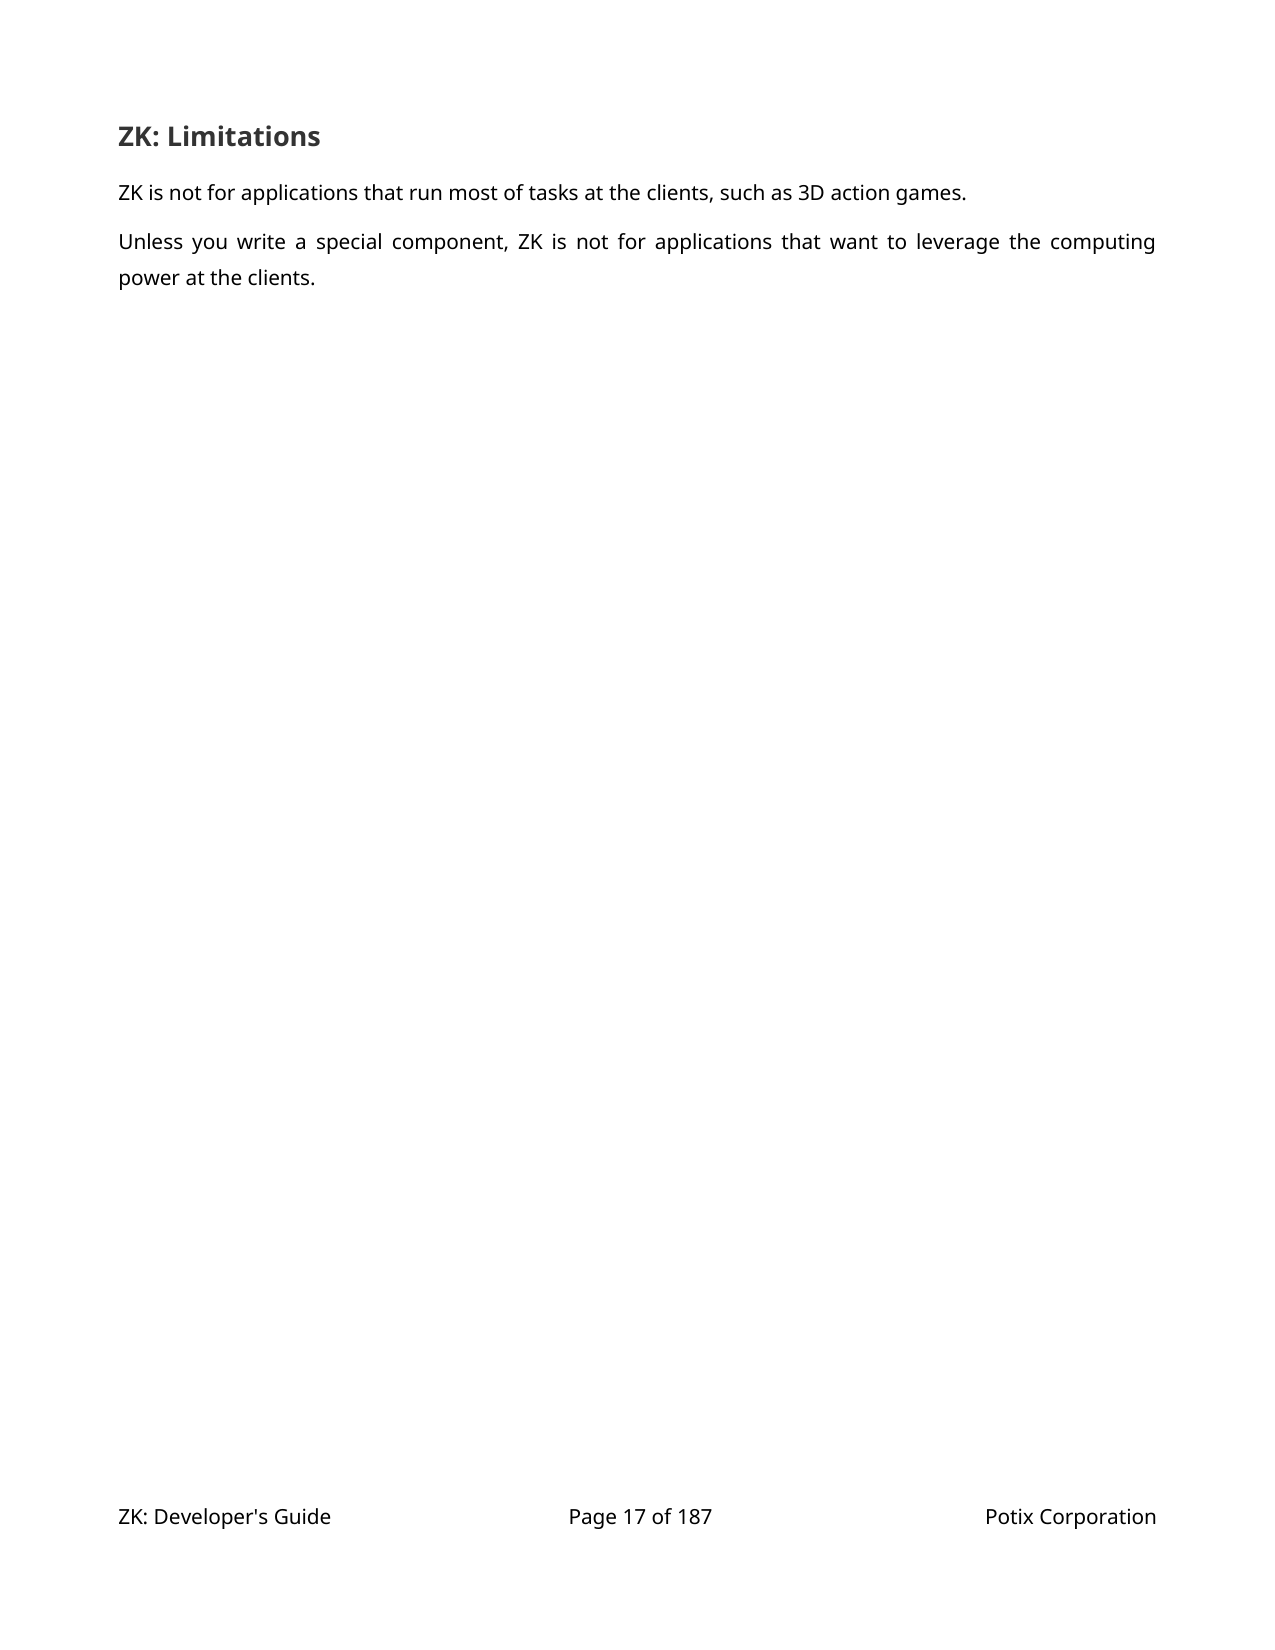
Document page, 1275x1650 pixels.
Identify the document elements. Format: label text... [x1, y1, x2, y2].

text Unless you write a special component, ZK is not for applications that want to leverage the computing power at the clients. [118, 227, 1157, 291]
subtitle ZK: Limitations [118, 118, 1157, 155]
text ZK is not for applications that run most of tasks at the clients, such as 3D action games. [118, 178, 1157, 207]
